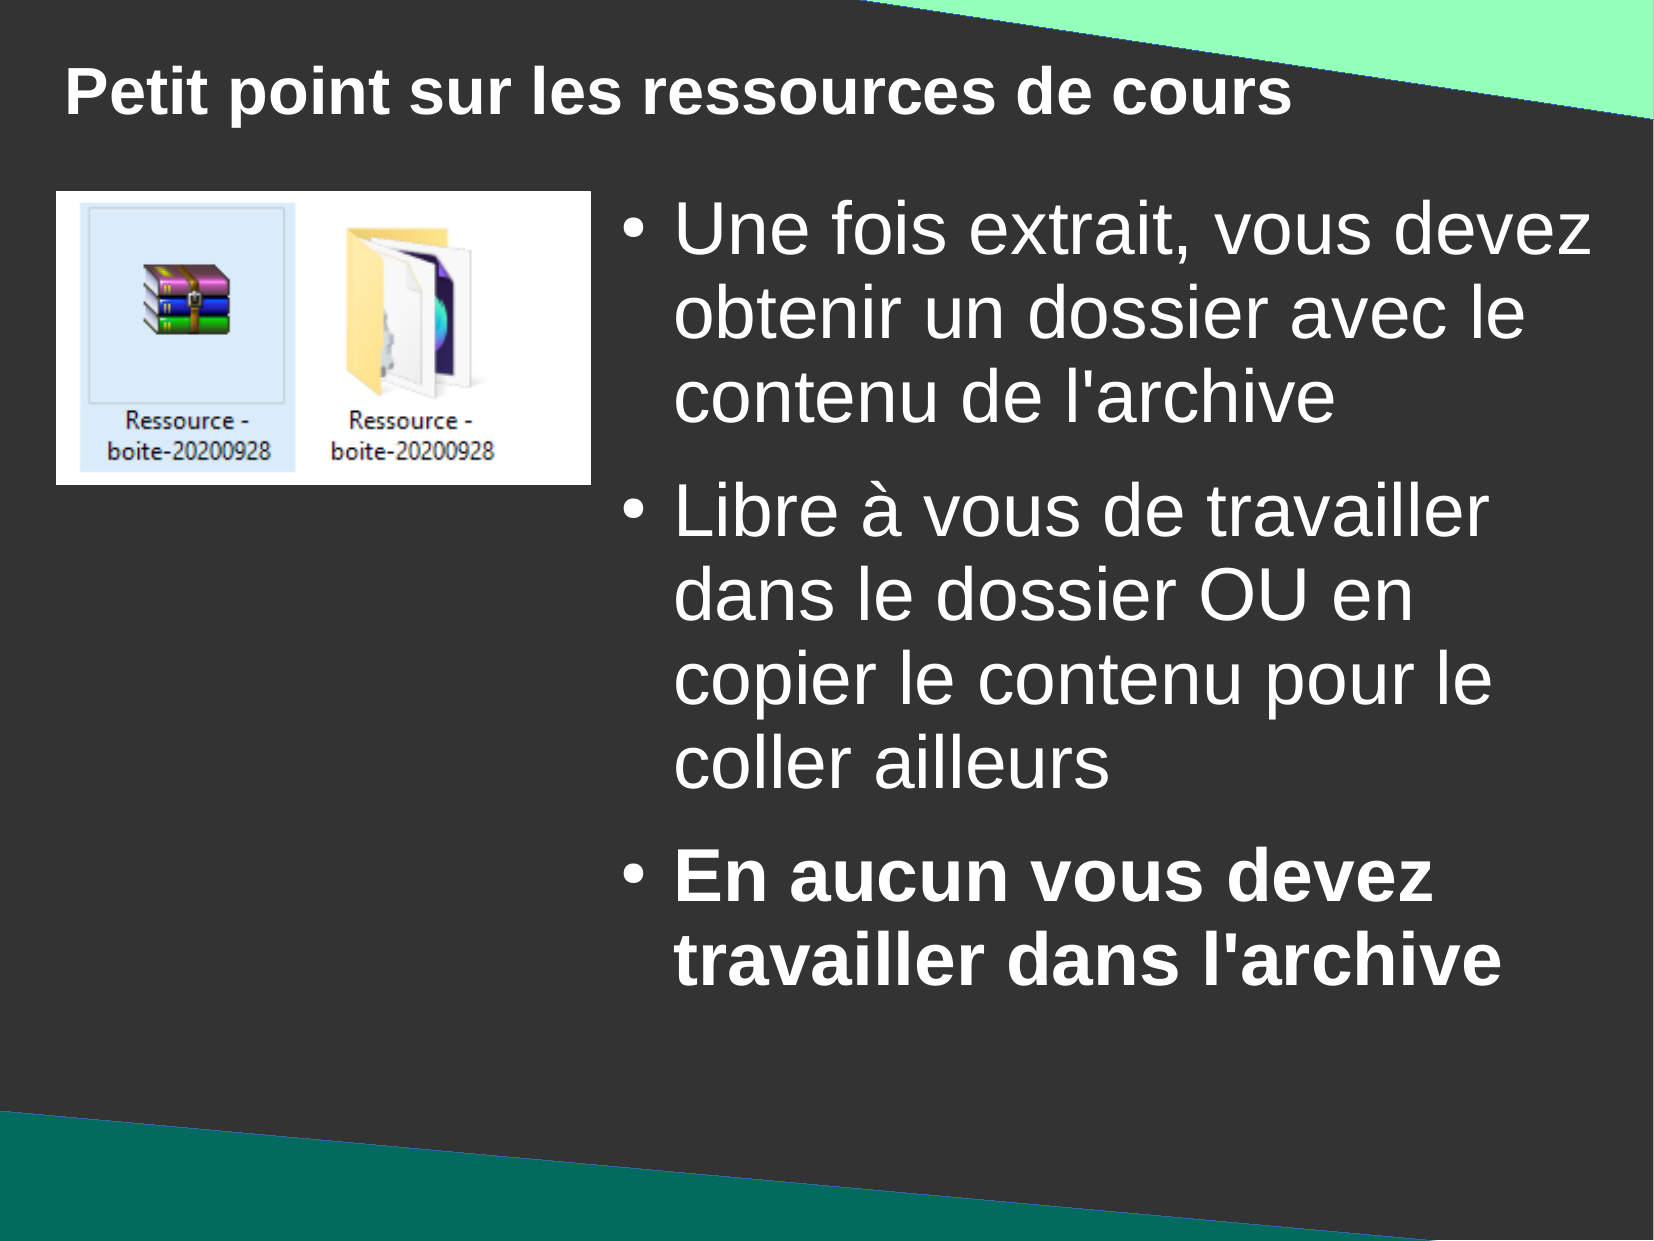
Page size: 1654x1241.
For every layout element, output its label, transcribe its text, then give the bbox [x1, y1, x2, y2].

text_box [860, 0, 1654, 120]
list Une fois extrait, vous devez obtenir un dossier avec le contenu de l'archive Libre à vous de travailler dans le dossier OU en copier le contenu pour le coller ailleurs En aucun vous devez travailler dans l'archive [602, 186, 1620, 1099]
picture [56, 191, 591, 485]
title Petit point sur les ressources de cours [64, 54, 1553, 157]
